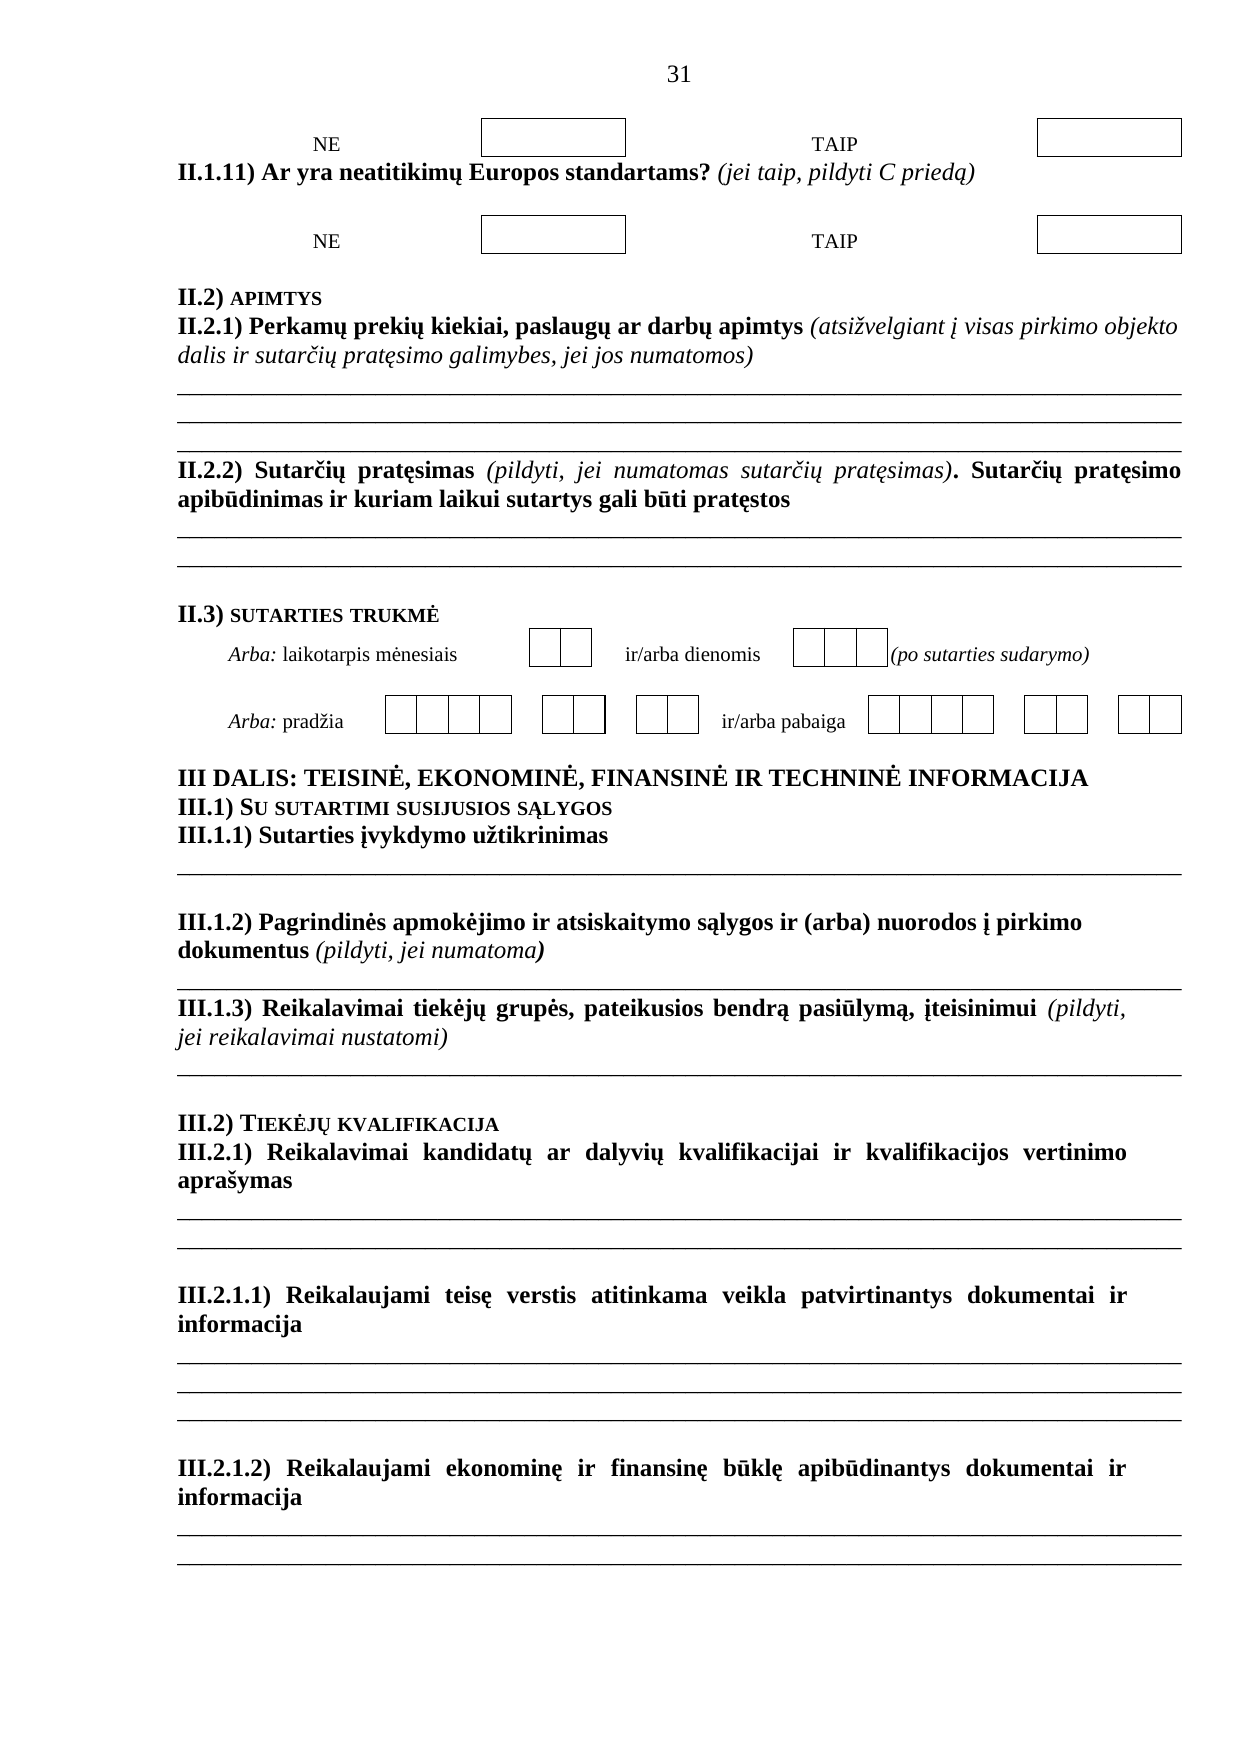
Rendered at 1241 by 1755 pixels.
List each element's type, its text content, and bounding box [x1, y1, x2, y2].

table_header ir/arba dienomis [592, 628, 793, 666]
text II.2.2) Sutarčių pratęsimas (pildyti, jei numatomas sutarčių pratęsimas). Sutarčių pratęsimo apibūdinimas ir kuriam laikui sutartys gali būti pratęstos [177, 455, 1181, 512]
table_header [574, 696, 604, 733]
table_header [626, 118, 808, 156]
table_header [869, 696, 899, 733]
text III.1) Su sutartimi susijusios sąlygos [177, 792, 1240, 821]
text III.2.1) Reikalavimai kandidatų ar dalyvių kvalifikacijai ir kvalifikacijos vertinimo aprašymas [177, 1137, 1128, 1194]
table_header [1038, 119, 1181, 156]
table_header [386, 696, 416, 733]
text II.1.11) Ar yra neatitikimų Europos standartams? (jei taip, pildyti C priedą) [177, 157, 1181, 186]
table_header TAIP [809, 118, 1037, 156]
table_header [530, 629, 560, 666]
table_header ir/arba pabaiga [699, 695, 868, 733]
text III.2.1.1) Reikalaujami teisę verstis atitinkama veikla patvirtinantys dokumentai ir informacija [177, 1281, 1128, 1338]
table_header [668, 696, 698, 733]
table_header [932, 696, 962, 733]
text II.2.1) Perkamų prekių kiekiai, paslaugų ar darbų apimtys (atsižvelgiant į visas pirkimo objekto dalis ir sutarčių pratęsimo galimybes, jei jos numatomos) [177, 311, 1181, 369]
table_header Arba: pradžia [225, 695, 385, 733]
table_header [1038, 216, 1181, 253]
text III.2) Tiekėjų kvalifikacija [177, 1108, 1240, 1137]
table_header [449, 696, 479, 733]
text II.2) apimtys [177, 282, 1181, 311]
text III.2.1.2) Reikalaujami ekonominę ir finansinę būklę apibūdinantys dokumentai ir informacija [177, 1453, 1128, 1511]
table_header [512, 695, 542, 733]
table_header [606, 695, 636, 733]
text III.1.3) Reikalavimai tiekėjų grupės, pateikusios bendrą pasiūlymą, įteisinimui (pildyti, jei reikalavimai nustatomi) [177, 993, 1128, 1051]
table_header [825, 629, 856, 666]
table_header [177, 118, 310, 156]
table_header [857, 629, 887, 666]
table_header [626, 215, 808, 253]
table_header [177, 695, 225, 733]
table_header [1088, 695, 1118, 733]
text II.3) sutarties trukmė [177, 599, 1240, 627]
text III.1.2) Pagrindinės apmokėjimo ir atsiskaitymo sąlygos ir (arba) nuorodos į pirkimo dokumentus (pildyti, jei numatoma) [177, 907, 1181, 964]
table_header [543, 696, 573, 733]
table_header (po sutarties sudarymo) [888, 628, 1181, 666]
table_header [1025, 696, 1056, 733]
table_header [637, 696, 667, 733]
table_header NE [310, 215, 481, 253]
table_header [1119, 696, 1149, 733]
table_header [482, 119, 625, 156]
table_header [1057, 696, 1087, 733]
table_header [994, 695, 1024, 733]
table_header [480, 696, 511, 733]
text III.1.1) Sutarties įvykdymo užtikrinimas [177, 821, 1181, 849]
table_header [177, 628, 225, 666]
table_header [561, 629, 591, 666]
table_header [1150, 696, 1181, 733]
table_header [794, 629, 824, 666]
table_header [482, 216, 625, 253]
table_header Arba: laikotarpis mėnesiais [225, 628, 529, 666]
table_header [177, 215, 310, 253]
table_header TAIP [809, 215, 1037, 253]
text III DALIS: TEISINĖ, EKONOMINĖ, FINANSINĖ IR TECHNINĖ INFORMACIJA [177, 763, 1181, 792]
table_header NE [310, 118, 481, 156]
table_header [900, 696, 931, 733]
table_header [963, 696, 993, 733]
table_header [417, 696, 448, 733]
